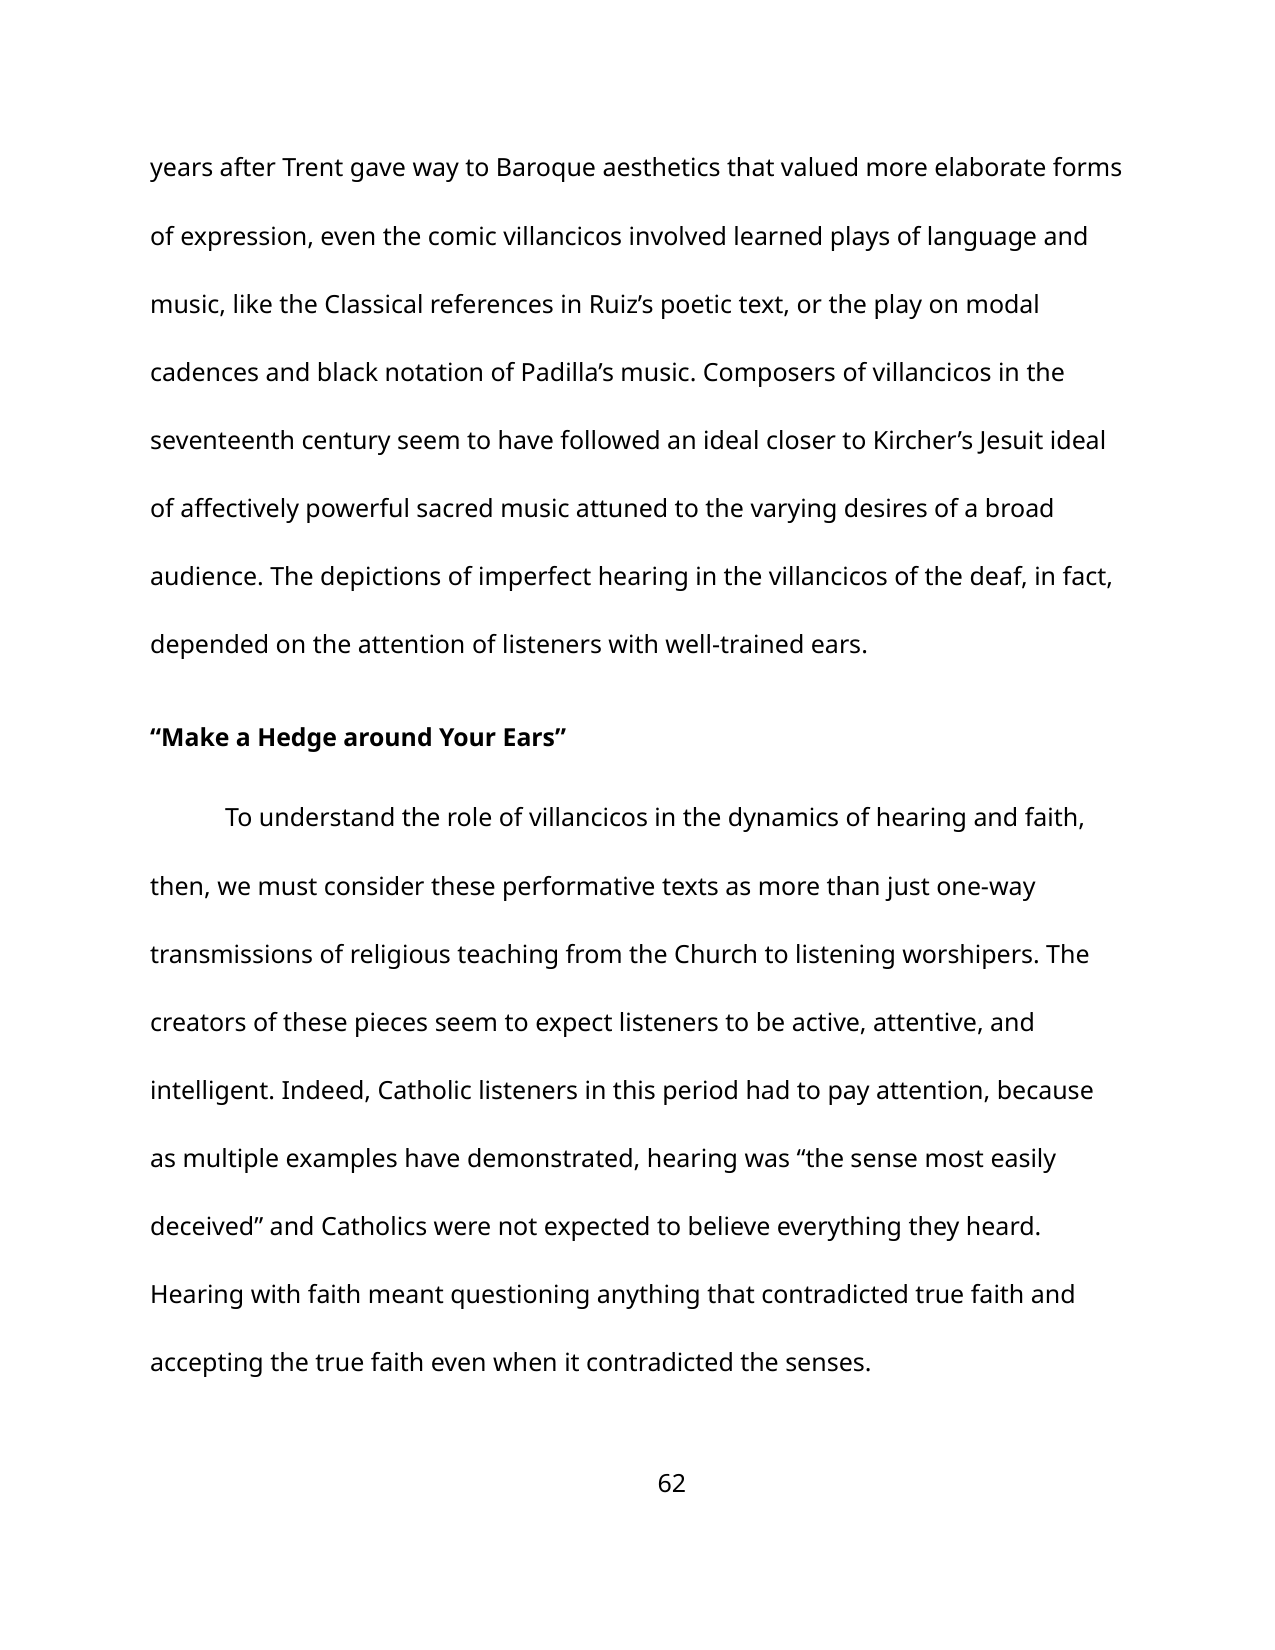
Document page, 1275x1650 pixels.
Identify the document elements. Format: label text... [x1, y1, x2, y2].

subtitle “Make a Hedge around Your Ears” [150, 720, 1125, 754]
text To understand the role of villancicos in the dynamics of hearing and faith, then, we must consider these performative texts as more than just one-way transmissions of religious teaching from the Church to listening worshipers. The creators of these pieces seem to expect listeners to be active, attentive, and intelligent. Indeed, Catholic listeners in this period had to pay attention, because as multiple examples have demonstrated, hearing was “the sense most easily deceived” and Catholics were not expected to believe everything they heard. Hearing with faith meant questioning anything that contradicted true faith and accepting the true faith even when it contradicted the senses. [150, 800, 1125, 1379]
text years after Trent gave way to Baroque aesthetics that valued more elaborate forms of expression, even the comic villancicos involved learned plays of language and music, like the Classical references in Ruiz’s poetic text, or the play on modal cadences and black notation of Padilla’s music. Composers of villancicos in the seventeenth century seem to have followed an ideal closer to Kircher’s Jesuit ideal of affectively powerful sacred music attuned to the varying desires of a broad audience. The depictions of imperfect hearing in the villancicos of the deaf, in fact, depended on the attention of listeners with well-trained ears. [150, 150, 1125, 661]
